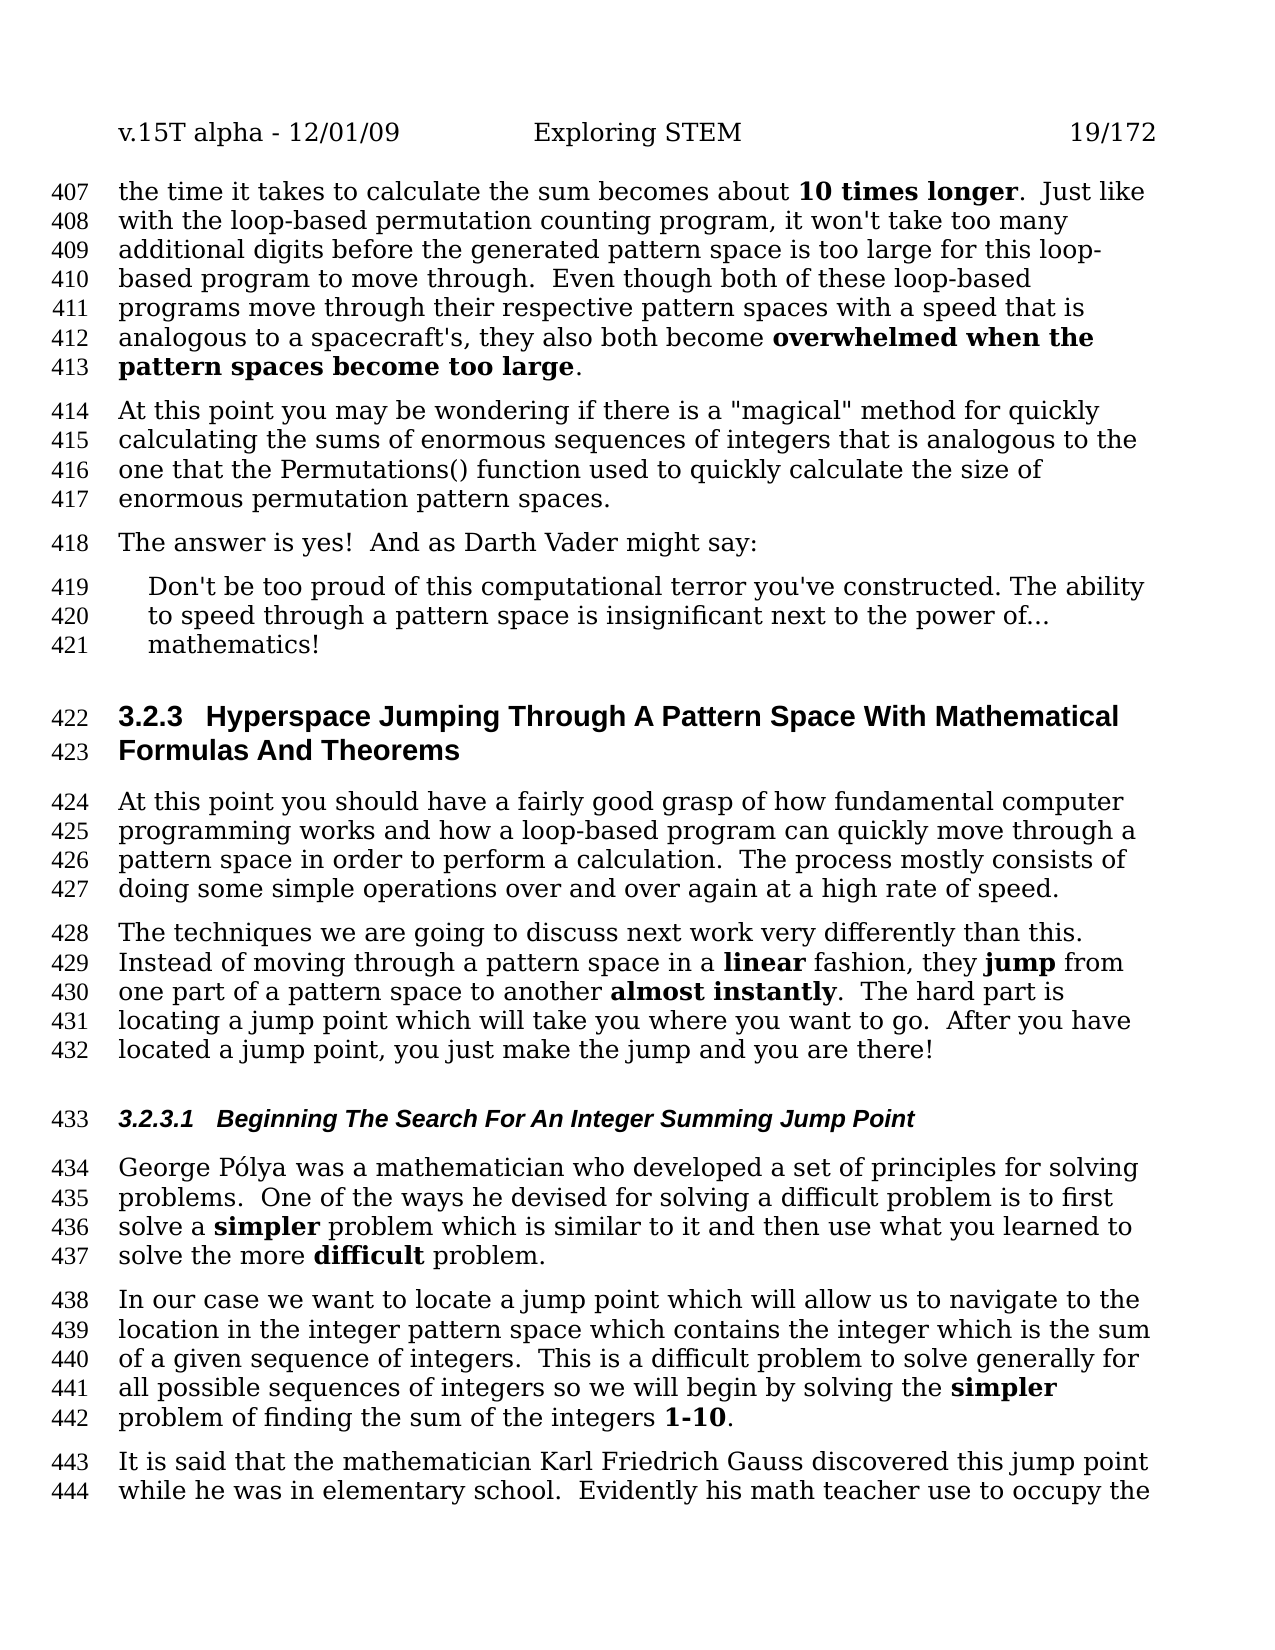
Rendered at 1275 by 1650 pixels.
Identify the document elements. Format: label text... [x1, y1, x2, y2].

text George Pólya was a mathematician who developed a set of principles for solving problems. One of the ways he devised for solving a difficult problem is to first solve a simpler problem which is similar to it and then use what you learned to solve the more difficult problem. [118, 1153, 1157, 1271]
subtitle Hyperspace Jumping Through A Pattern Space With Mathematical Formulas And Theorems [118, 699, 1157, 766]
text In our case we want to locate a jump point which will allow us to navigate to the location in the integer pattern space which contains the integer which is the sum of a given sequence of integers. This is a difficult problem to solve generally for all possible sequences of integers so we will begin by solving the simpler problem of finding the sum of the integers 1-10. [118, 1286, 1157, 1432]
text At this point you should have a fairly good grasp of how fundamental computer programming works and how a loop-based program can quickly move through a pattern space in order to perform a calculation. The process mostly consists of doing some simple operations over and over again at a high rate of speed. [118, 787, 1157, 904]
text The techniques we are going to discuss next work very differently than this. Instead of moving through a pattern space in a linear fashion, they jump from one part of a pattern space to another almost instantly. The hard part is locating a jump point which will take you where you want to go. After you have located a jump point, you just make the jump and you are there! [118, 919, 1157, 1065]
text Don't be too proud of this computational terror you've constructed. The ability to speed through a pattern space is insignificant next to the power of... mathematics! [148, 572, 1157, 660]
text The answer is yes! And as Darth Vader might say: [118, 528, 1157, 557]
text the time it takes to calculate the sum becomes about 10 times longer. Just like with the loop-based permutation counting program, it won't take too many additional digits before the generated pattern space is too large for this loop-based program to move through. Even though both of these loop-based programs move through their respective pattern spaces with a speed that is analogous to a spacecraft's, they also both become overwhelmed when the pattern spaces become too large. [118, 177, 1157, 382]
subtitle Beginning The Search For An Integer Summing Jump Point [118, 1104, 1157, 1132]
text At this point you may be wondering if there is a "magical" method for quickly calculating the sums of enormous sequences of integers that is analogous to the one that the Permutations() function used to quickly calculate the size of enormous permutation pattern spaces. [118, 397, 1157, 513]
text It is said that the mathematician Karl Friedrich Gauss discovered this jump point while he was in elementary school. Evidently his math teacher use to occupy the [118, 1447, 1157, 1505]
